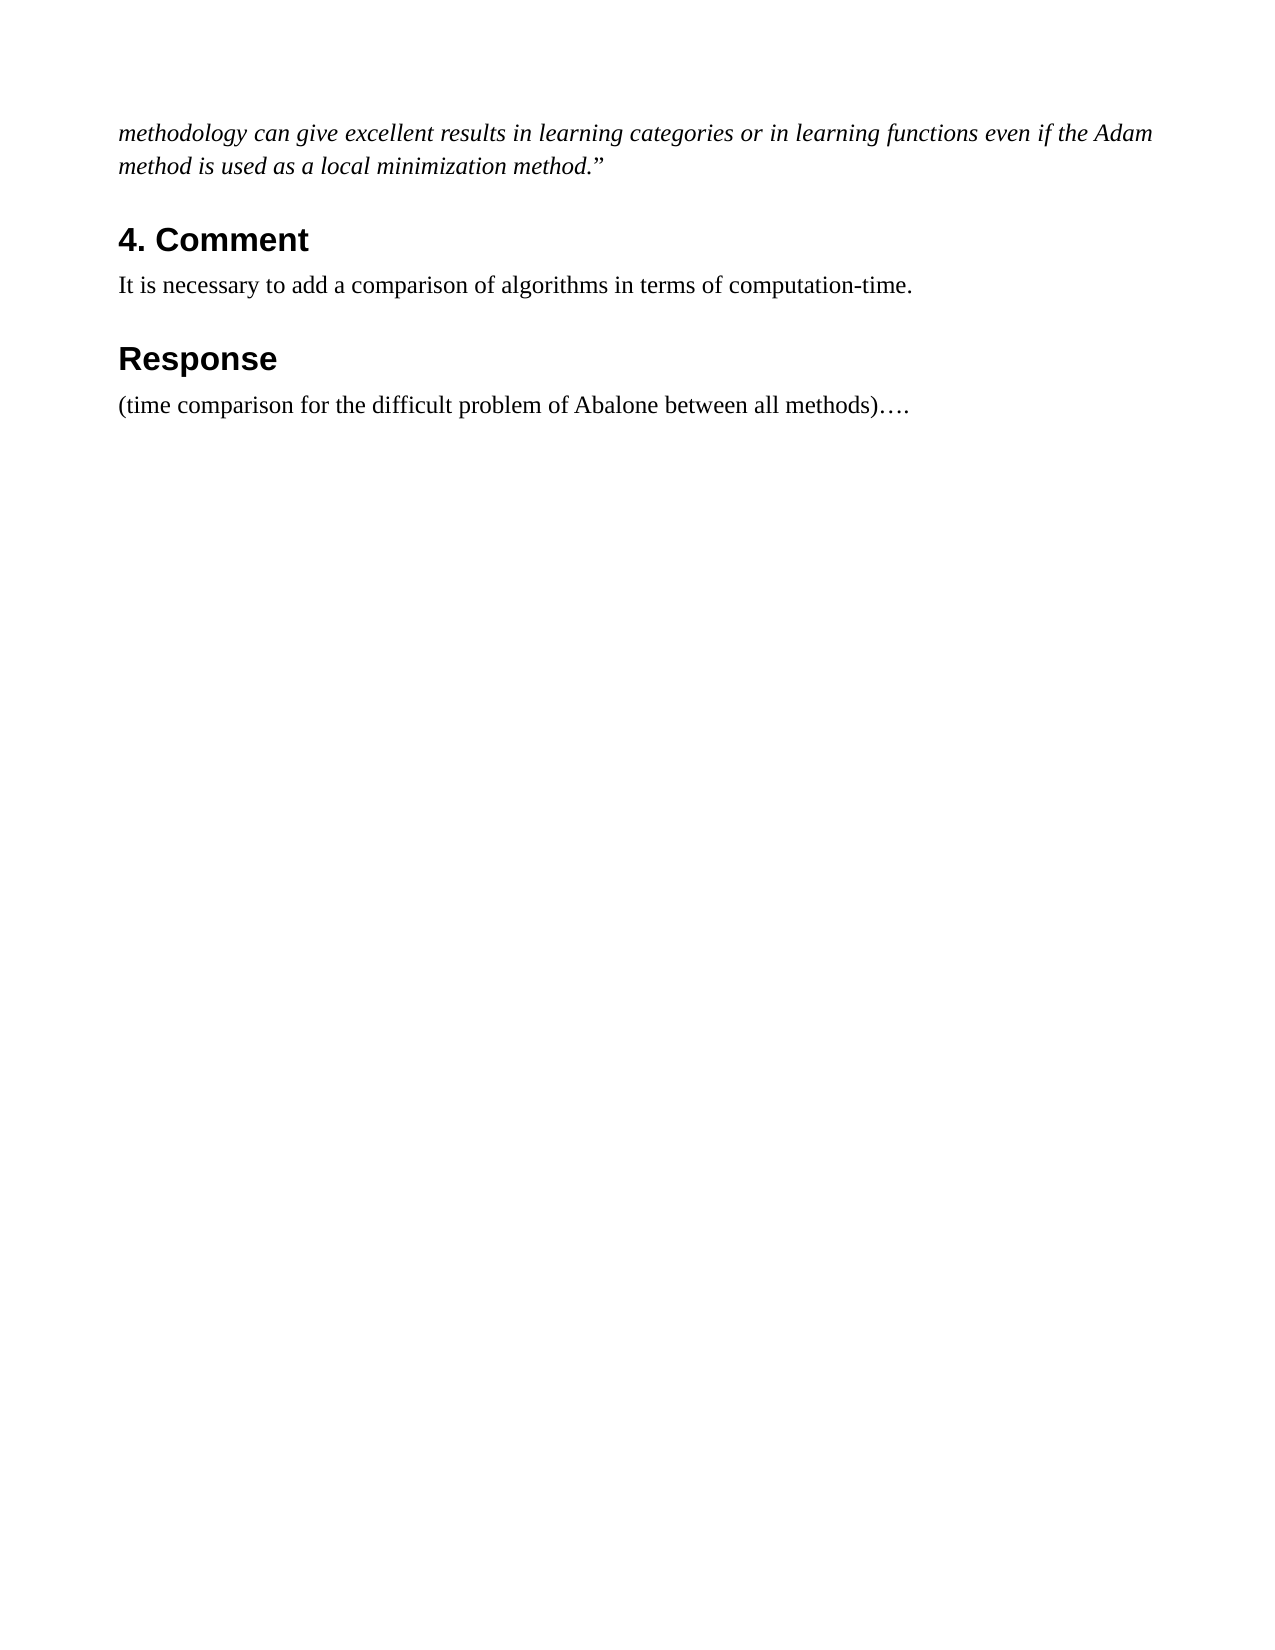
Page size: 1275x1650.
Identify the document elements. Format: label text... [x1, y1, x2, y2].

subtitle Response [118, 339, 1157, 377]
subtitle 4. Comment [118, 219, 1157, 258]
text (time comparison for the difficult problem of Abalone between all methods)…. [118, 390, 1157, 419]
text methodology can give excellent results in learning categories or in learning functions even if the Adam method is used as a local minimization method.” [118, 118, 1157, 180]
text It is necessary to add a comparison of algorithms in terms of computation-time. [118, 271, 1157, 299]
